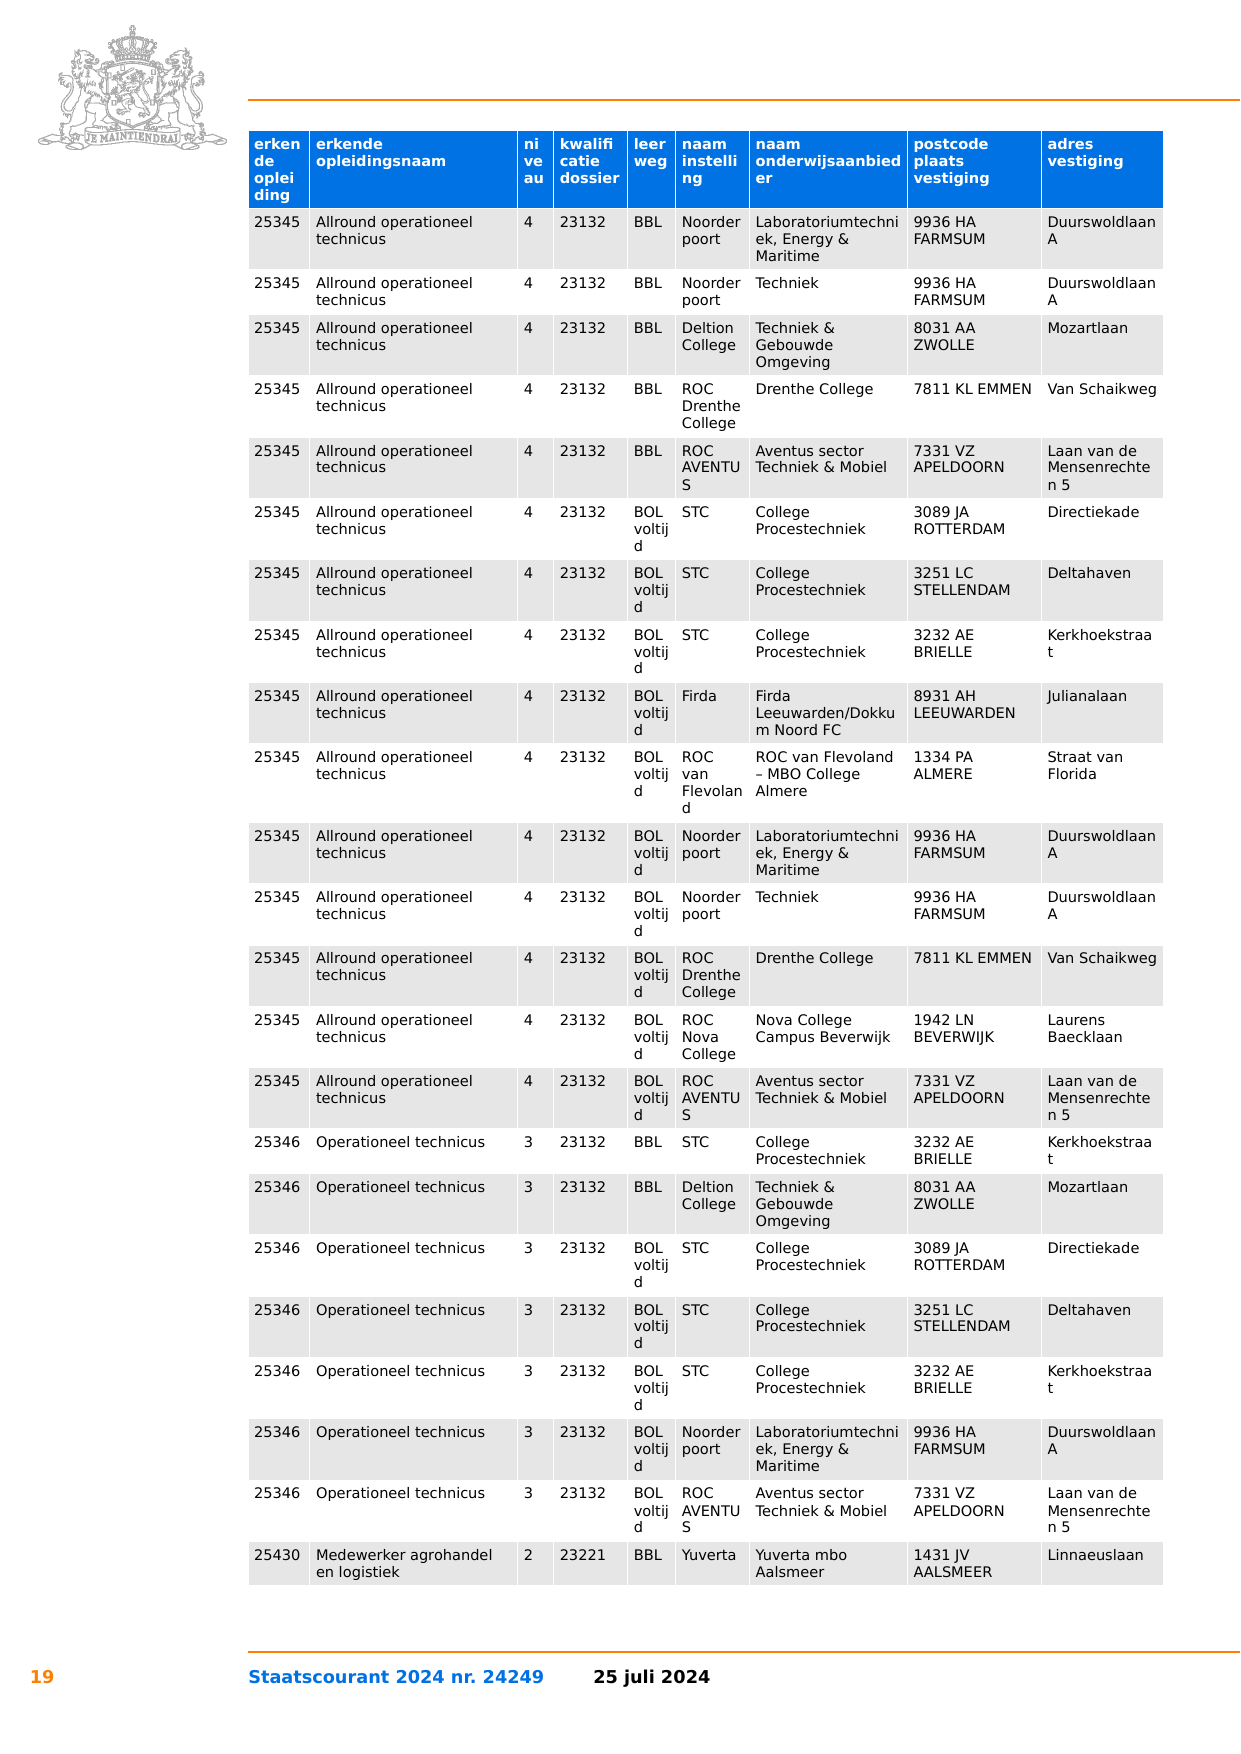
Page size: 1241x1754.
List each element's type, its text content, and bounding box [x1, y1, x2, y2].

table_cell Operationeel technicus [310, 1297, 517, 1357]
table_cell Aventus sector Techniek & Mobiel [750, 1481, 907, 1541]
table_cell Kerkhoekstraat [1042, 1130, 1163, 1173]
table_cell Kerkhoekstraat [1042, 622, 1163, 682]
table_cell 3251 LC STELLENDAM [908, 1297, 1041, 1357]
table_cell 25345 [249, 376, 309, 437]
table_cell Laboratoriumtechniek, Energy & Maritime [750, 823, 907, 883]
table_cell Allround operationeel technicus [310, 315, 517, 375]
table_cell 23132 [554, 1419, 627, 1480]
table_cell College Procestechniek [750, 499, 907, 559]
table_cell Yuverta mbo Aalsmeer [750, 1542, 907, 1585]
table_cell 8931 AH LEEUWARDEN [908, 683, 1041, 743]
table_cell BBL [628, 438, 675, 498]
table_cell 23132 [554, 884, 627, 944]
table_cell Kerkhoekstraat [1042, 1358, 1163, 1418]
table_cell 25345 [249, 438, 309, 498]
table_cell ROC Drenthe College [676, 376, 749, 437]
table_cell 25345 [249, 823, 309, 883]
table_cell Allround operationeel technicus [310, 683, 517, 743]
table_cell BOL voltijd [628, 884, 675, 944]
table_cell 1334 PA ALMERE [908, 745, 1041, 822]
table_cell College Procestechniek [750, 1358, 907, 1418]
table_cell Directiekade [1042, 499, 1163, 559]
table_cell 3 [518, 1235, 553, 1296]
table_cell Noorderpoort [676, 823, 749, 883]
table_cell Yuverta [676, 1542, 749, 1585]
table_cell 23132 [554, 745, 627, 822]
table_cell Nova College Campus Beverwijk [750, 1007, 907, 1067]
table_cell STC [676, 1130, 749, 1173]
table_cell Duurswoldlaan A [1042, 209, 1163, 269]
table_cell ROC AVENTUS [676, 438, 749, 498]
table_cell 4 [518, 884, 553, 944]
table_cell Noorderpoort [676, 209, 749, 269]
table_cell Aventus sector Techniek & Mobiel [750, 1068, 907, 1128]
table_cell Allround operationeel technicus [310, 1007, 517, 1067]
table_cell BOL voltijd [628, 683, 675, 743]
table_header naam instelling [676, 131, 749, 208]
table_cell 25345 [249, 499, 309, 559]
table_cell Laan van de Mensenrechten 5 [1042, 1481, 1163, 1541]
table_cell 9936 HA FARMSUM [908, 209, 1041, 269]
table_cell 3 [518, 1174, 553, 1234]
table_cell 7811 KL EMMEN [908, 376, 1041, 437]
table_cell BBL [628, 315, 675, 375]
table_cell 3232 AE BRIELLE [908, 1358, 1041, 1418]
table_cell 7331 VZ APELDOORN [908, 1068, 1041, 1128]
table_header kwalificatie dossier [554, 131, 627, 208]
table_cell Techniek & Gebouwde Omgeving [750, 1174, 907, 1234]
table_cell 23221 [554, 1542, 627, 1585]
table_header leerweg [628, 131, 675, 208]
table_cell 23132 [554, 209, 627, 269]
table_cell Van Schaikweg [1042, 376, 1163, 437]
table_cell 3 [518, 1130, 553, 1173]
table_cell 25345 [249, 622, 309, 682]
table_cell 23132 [554, 438, 627, 498]
table_cell 4 [518, 823, 553, 883]
table_cell ROC AVENTUS [676, 1481, 749, 1541]
table_cell STC [676, 622, 749, 682]
table_cell Allround operationeel technicus [310, 560, 517, 621]
table_cell 23132 [554, 622, 627, 682]
table_cell 9936 HA FARMSUM [908, 823, 1041, 883]
table_cell BOL voltijd [628, 1007, 675, 1067]
table_header naam onderwijsaanbieder [750, 131, 907, 208]
table_cell Allround operationeel technicus [310, 884, 517, 944]
table_cell 23132 [554, 315, 627, 375]
table_cell 4 [518, 1007, 553, 1067]
table_cell Medewerker agrohandel en logistiek [310, 1542, 517, 1585]
table_cell Operationeel technicus [310, 1358, 517, 1418]
table_cell Linnaeuslaan [1042, 1542, 1163, 1585]
table_cell ROC Nova College [676, 1007, 749, 1067]
table_cell 7331 VZ APELDOORN [908, 1481, 1041, 1541]
table_cell Allround operationeel technicus [310, 823, 517, 883]
table_cell 25345 [249, 683, 309, 743]
table_cell 25346 [249, 1419, 309, 1480]
table_cell STC [676, 1235, 749, 1296]
table_cell BOL voltijd [628, 946, 675, 1006]
table_cell BOL voltijd [628, 1358, 675, 1418]
table_cell College Procestechniek [750, 1235, 907, 1296]
table_cell 23132 [554, 1481, 627, 1541]
table_cell 25430 [249, 1542, 309, 1585]
table_cell 8031 AA ZWOLLE [908, 1174, 1041, 1234]
table_cell 3089 JA ROTTERDAM [908, 1235, 1041, 1296]
table_cell 25345 [249, 1068, 309, 1128]
table_cell 4 [518, 1068, 553, 1128]
table_cell 25346 [249, 1174, 309, 1234]
table_cell 25345 [249, 315, 309, 375]
table_cell 4 [518, 376, 553, 437]
table_cell 23132 [554, 1297, 627, 1357]
table_cell 9936 HA FARMSUM [908, 1419, 1041, 1480]
table_cell BOL voltijd [628, 622, 675, 682]
table_cell 23132 [554, 1068, 627, 1128]
table_cell 23132 [554, 946, 627, 1006]
table_cell 23132 [554, 683, 627, 743]
table_cell 25346 [249, 1358, 309, 1418]
table_cell ROC Drenthe College [676, 946, 749, 1006]
table_cell 23132 [554, 560, 627, 621]
table_cell Techniek [750, 884, 907, 944]
table_cell 25345 [249, 745, 309, 822]
table_cell 8031 AA ZWOLLE [908, 315, 1041, 375]
table_cell College Procestechniek [750, 1297, 907, 1357]
table_cell College Procestechniek [750, 622, 907, 682]
table_cell Drenthe College [750, 376, 907, 437]
table_cell 3251 LC STELLENDAM [908, 560, 1041, 621]
table_cell BOL voltijd [628, 1419, 675, 1480]
table_header adres vestiging [1042, 131, 1163, 208]
table_cell Duurswoldlaan A [1042, 1419, 1163, 1480]
table_cell ROC van Flevoland [676, 745, 749, 822]
table_cell 4 [518, 438, 553, 498]
table_header niveau [518, 131, 553, 208]
table_cell 25346 [249, 1130, 309, 1173]
table_cell Deltahaven [1042, 560, 1163, 621]
table_cell Operationeel technicus [310, 1419, 517, 1480]
table_cell BBL [628, 209, 675, 269]
table_cell Allround operationeel technicus [310, 271, 517, 314]
picture [38, 25, 227, 150]
table_cell Allround operationeel technicus [310, 499, 517, 559]
table_cell BOL voltijd [628, 1297, 675, 1357]
table_cell 3 [518, 1358, 553, 1418]
table_cell Laboratoriumtechniek, Energy & Maritime [750, 1419, 907, 1480]
table_cell Julianalaan [1042, 683, 1163, 743]
table_cell Deltahaven [1042, 1297, 1163, 1357]
table_cell 3 [518, 1297, 553, 1357]
table_cell Straat van Florida [1042, 745, 1163, 822]
table_cell 4 [518, 315, 553, 375]
table_cell BOL voltijd [628, 560, 675, 621]
table_cell Laurens Baecklaan [1042, 1007, 1163, 1067]
table_cell BOL voltijd [628, 1235, 675, 1296]
table_header postcode plaats vestiging [908, 131, 1041, 208]
table_cell Operationeel technicus [310, 1481, 517, 1541]
table_cell ROC AVENTUS [676, 1068, 749, 1128]
table_cell 4 [518, 560, 553, 621]
table_cell 25345 [249, 560, 309, 621]
table_cell 4 [518, 271, 553, 314]
table_cell Duurswoldlaan A [1042, 823, 1163, 883]
table_cell College Procestechniek [750, 560, 907, 621]
table_cell Duurswoldlaan A [1042, 884, 1163, 944]
table_cell 7811 KL EMMEN [908, 946, 1041, 1006]
table_header erkende opleiding [249, 131, 309, 208]
table_cell 23132 [554, 1174, 627, 1234]
table_cell 23132 [554, 1358, 627, 1418]
table_cell 23132 [554, 376, 627, 437]
table_cell 25346 [249, 1235, 309, 1296]
table_cell Noorderpoort [676, 1419, 749, 1480]
table_cell Mozartlaan [1042, 1174, 1163, 1234]
table_cell Firda Leeuwarden/Dokkum Noord FC [750, 683, 907, 743]
table_cell BOL voltijd [628, 1481, 675, 1541]
table_cell Techniek [750, 271, 907, 314]
table_cell STC [676, 1297, 749, 1357]
table_cell 4 [518, 622, 553, 682]
table_cell ROC van Flevoland – MBO College Almere [750, 745, 907, 822]
table_cell Allround operationeel technicus [310, 946, 517, 1006]
table_cell 3 [518, 1419, 553, 1480]
table_cell 25346 [249, 1297, 309, 1357]
table_cell Deltion College [676, 315, 749, 375]
table_cell BBL [628, 1542, 675, 1585]
table_cell Allround operationeel technicus [310, 622, 517, 682]
table_cell Laan van de Mensenrechten 5 [1042, 438, 1163, 498]
table_cell 25345 [249, 209, 309, 269]
table_cell 25345 [249, 1007, 309, 1067]
table_cell 4 [518, 683, 553, 743]
table_cell 23132 [554, 1007, 627, 1067]
table_cell 7331 VZ APELDOORN [908, 438, 1041, 498]
table_cell 23132 [554, 271, 627, 314]
table_cell 1431 JV AALSMEER [908, 1542, 1041, 1585]
table_cell Allround operationeel technicus [310, 1068, 517, 1128]
table_cell 4 [518, 499, 553, 559]
table_cell 2 [518, 1542, 553, 1585]
table_cell BBL [628, 376, 675, 437]
table_cell BBL [628, 271, 675, 314]
table_cell 4 [518, 745, 553, 822]
table_cell BBL [628, 1174, 675, 1234]
table_cell Van Schaikweg [1042, 946, 1163, 1006]
table_cell 25345 [249, 884, 309, 944]
table_cell 23132 [554, 499, 627, 559]
table_cell 4 [518, 209, 553, 269]
table_cell Mozartlaan [1042, 315, 1163, 375]
table_cell Techniek & Gebouwde Omgeving [750, 315, 907, 375]
table_cell 25345 [249, 946, 309, 1006]
table_cell Operationeel technicus [310, 1130, 517, 1173]
table_cell 25345 [249, 271, 309, 314]
table_cell 3232 AE BRIELLE [908, 1130, 1041, 1173]
table_cell 3089 JA ROTTERDAM [908, 499, 1041, 559]
table_cell Allround operationeel technicus [310, 438, 517, 498]
table_cell STC [676, 499, 749, 559]
table_cell Duurswoldlaan A [1042, 271, 1163, 314]
table_cell 4 [518, 946, 553, 1006]
table_cell 23132 [554, 1130, 627, 1173]
table_cell Laan van de Mensenrechten 5 [1042, 1068, 1163, 1128]
table_cell Noorderpoort [676, 884, 749, 944]
table_cell BOL voltijd [628, 499, 675, 559]
table_cell BOL voltijd [628, 745, 675, 822]
table_cell 3232 AE BRIELLE [908, 622, 1041, 682]
table_cell BOL voltijd [628, 1068, 675, 1128]
table_cell BOL voltijd [628, 823, 675, 883]
table_cell 23132 [554, 1235, 627, 1296]
table_cell STC [676, 560, 749, 621]
table_cell Directiekade [1042, 1235, 1163, 1296]
table_cell Allround operationeel technicus [310, 209, 517, 269]
table_cell STC [676, 1358, 749, 1418]
table_cell 3 [518, 1481, 553, 1541]
table_cell Operationeel technicus [310, 1174, 517, 1234]
table_cell Firda [676, 683, 749, 743]
table_cell College Procestechniek [750, 1130, 907, 1173]
table_cell 9936 HA FARMSUM [908, 884, 1041, 944]
table_cell Operationeel technicus [310, 1235, 517, 1296]
table_cell BBL [628, 1130, 675, 1173]
table_cell Deltion College [676, 1174, 749, 1234]
table_cell Laboratoriumtechniek, Energy & Maritime [750, 209, 907, 269]
table_cell Noorderpoort [676, 271, 749, 314]
table_cell 25346 [249, 1481, 309, 1541]
table_cell 9936 HA FARMSUM [908, 271, 1041, 314]
table_header erkende opleidingsnaam [310, 131, 517, 208]
table_cell 1942 LN BEVERWIJK [908, 1007, 1041, 1067]
table_cell Allround operationeel technicus [310, 376, 517, 437]
table_cell 23132 [554, 823, 627, 883]
table_cell Aventus sector Techniek & Mobiel [750, 438, 907, 498]
table_cell Allround operationeel technicus [310, 745, 517, 822]
table_cell Drenthe College [750, 946, 907, 1006]
